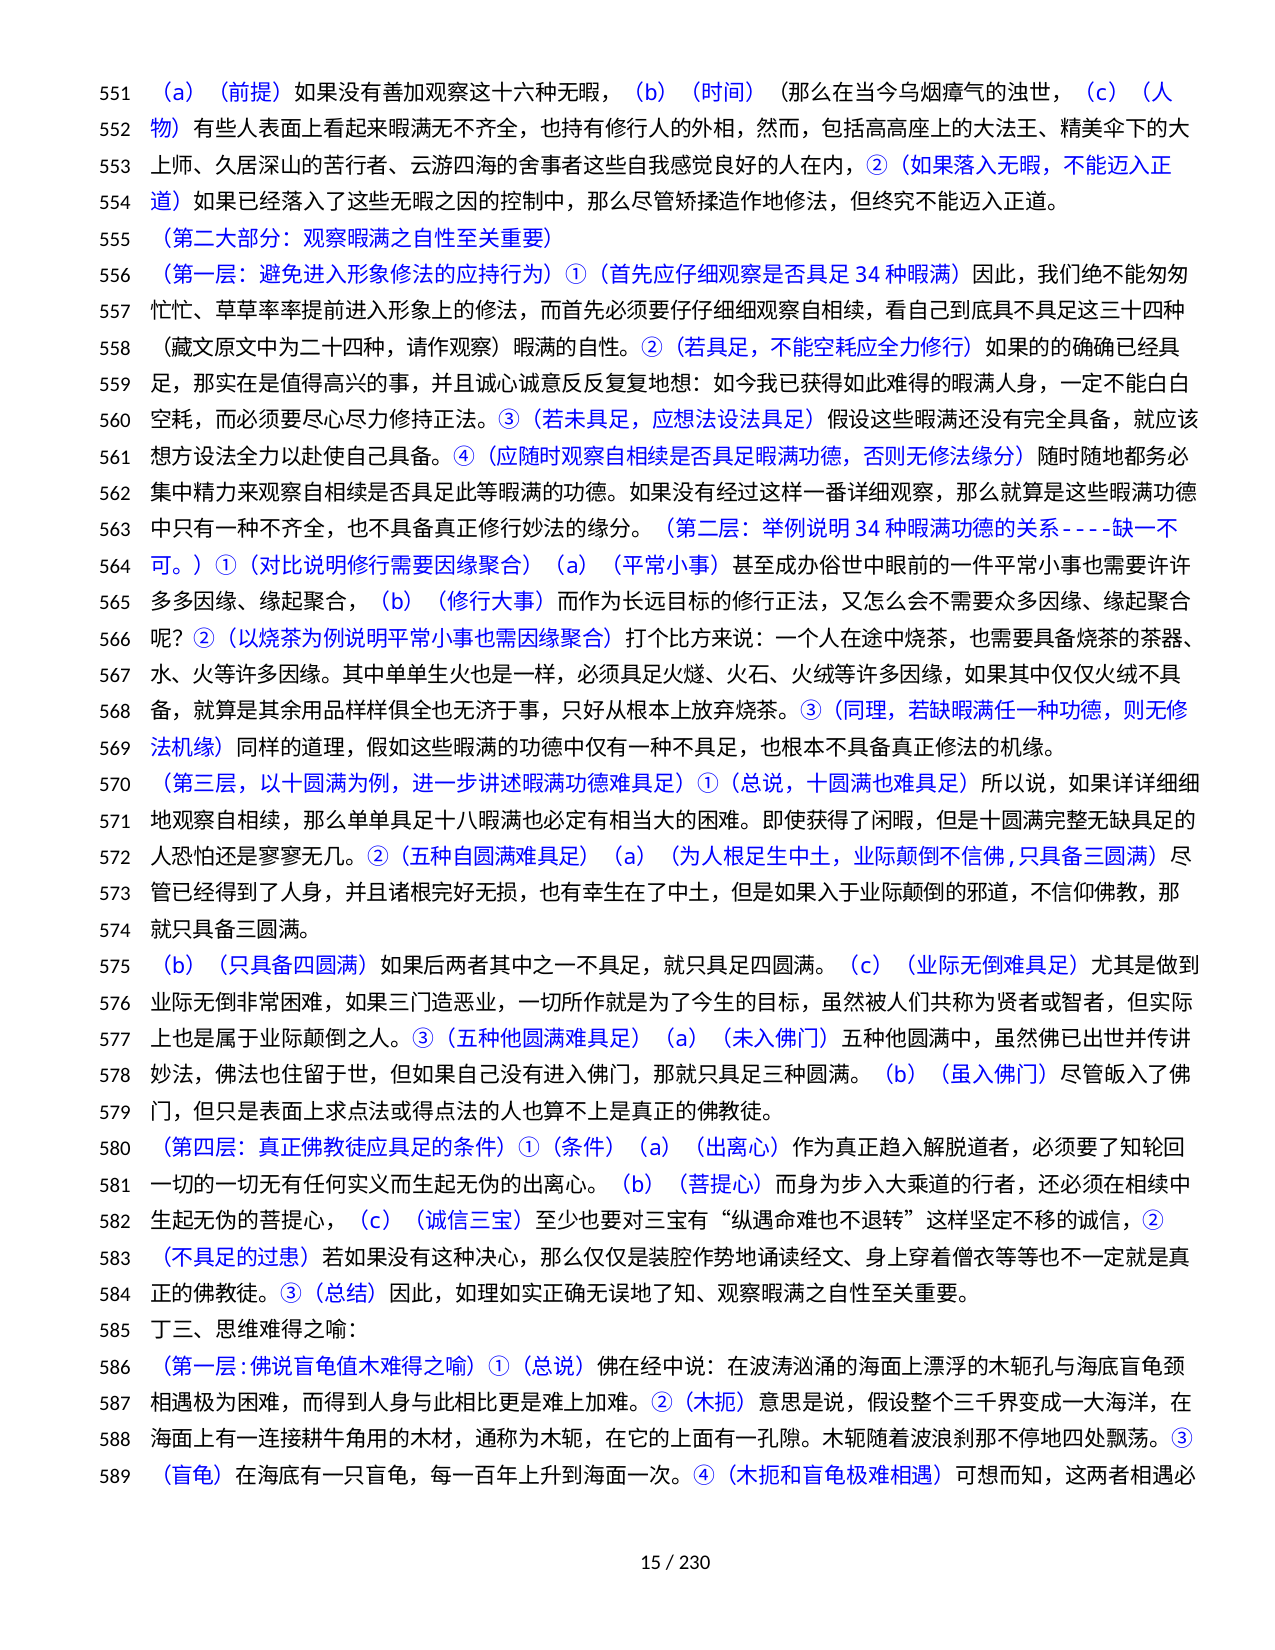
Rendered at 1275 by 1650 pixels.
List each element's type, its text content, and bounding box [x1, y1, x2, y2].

text （第一层:佛说盲龟值木难得之喻）①（总说）佛在经中说：在波涛汹涌的海面上漂浮的木轭孔与海底盲龟颈相遇极为困难，而得到人身与此相比更是难上加难。②（木扼）意思是说，假设整个三千界变成一大海洋，在海面上有一连接耕牛角用的木材，通称为木轭，在它的上面有一孔隙。木轭随着波浪刹那不停地四处飘荡。③（盲龟）在海底有一只盲龟，每一百年上升到海面一次。④（木扼和盲龟极难相遇）可想而知，这两者相遇必 [150, 1349, 1200, 1489]
text （第三层，以十圆满为例，进一步讲述暇满功德难具足）①（总说，十圆满也难具足）所以说，如果详详细细地观察自相续，那么单单具足十八暇满也必定有相当大的困难。即使获得了闲暇，但是十圆满完整无缺具足的人恐怕还是寥寥无几。②（五种自圆满难具足）（a）（为人根足生中土，业际颠倒不信佛,只具备三圆满）尽管已经得到了人身，并且诸根完好无损，也有幸生在了中土，但是如果入于业际颠倒的邪道，不信仰佛教，那就只具备三圆满。 [150, 766, 1200, 943]
text （第一层：避免进入形象修法的应持行为）①（首先应仔细观察是否具足34种暇满）因此，我们绝不能匆匆忙忙、草草率率提前进入形象上的修法，而首先必须要仔仔细细观察自相续，看自己到底具不具足这三十四种（藏文原文中为二十四种，请作观察）暇满的自性。②（若具足，不能空耗应全力修行）如果的的确确已经具足，那实在是值得高兴的事，并且诚心诚意反反复复地想：如今我已获得如此难得的暇满人身，一定不能白白空耗，而必须要尽心尽力修持正法。③（若未具足，应想法设法具足）假设这些暇满还没有完全具备，就应该想方设法全力以赴使自己具备。④（应随时观察自相续是否具足暇满功德，否则无修法缘分）随时随地都务必集中精力来观察自相续是否具足此等暇满的功德。如果没有经过这样一番详细观察，那么就算是这些暇满功德中只有一种不齐全，也不具备真正修行妙法的缘分。（第二层：举例说明34种暇满功德的关系----缺一不可。）①（对比说明修行需要因缘聚合）（a）（平常小事）甚至成办俗世中眼前的一件平常小事也需要许许多多因缘、缘起聚合，（b）（修行大事）而作为长远目标的修行正法，又怎么会不需要众多因缘、缘起聚合呢？②（以烧茶为例说明平常小事也需因缘聚合）打个比方来说：一个人在途中烧茶，也需要具备烧茶的茶器、水、火等许多因缘。其中单单生火也是一样，必须具足火燧、火石、火绒等许多因缘，如果其中仅仅火绒不具备，就算是其余用品样样俱全也无济于事，只好从根本上放弃烧茶。③（同理，若缺暇满任一种功德，则无修法机缘）同样的道理，假如这些暇满的功德中仅有一种不具足，也根本不具备真正修法的机缘。 [150, 257, 1200, 762]
text （a）（前提）如果没有善加观察这十六种无暇，（b）（时间）（那么在当今乌烟瘴气的浊世，（c）（人物）有些人表面上看起来暇满无不齐全，也持有修行人的外相，然而，包括高高座上的大法王、精美伞下的大上师、久居深山的苦行者、云游四海的舍事者这些自我感觉良好的人在内，②（如果落入无暇，不能迈入正道）如果已经落入了这些无暇之因的控制中，那么尽管矫揉造作地修法，但终究不能迈入正道。 [150, 75, 1200, 216]
text （第四层：真正佛教徒应具足的条件）①（条件）（a）（出离心）作为真正趋入解脱道者，必须要了知轮回一切的一切无有任何实义而生起无伪的出离心。（b）（菩提心）而身为步入大乘道的行者，还必须在相续中生起无伪的菩提心，（c）（诚信三宝）至少也要对三宝有“纵遇命难也不退转”这样坚定不移的诚信，②（不具足的过患）若如果没有这种决心，那么仅仅是装腔作势地诵读经文、身上穿着僧衣等等也不一定就是真正的佛教徒。③（总结）因此，如理如实正确无误地了知、观察暇满之自性至关重要。 [150, 1130, 1200, 1308]
text 丁三、思维难得之喻： [150, 1312, 1200, 1344]
text （第二大部分：观察暇满之自性至关重要） [150, 221, 1200, 252]
text （b）（只具备四圆满）如果后两者其中之一不具足，就只具足四圆满。（c）（业际无倒难具足）尤其是做到业际无倒非常困难，如果三门造恶业，一切所作就是为了今生的目标，虽然被人们共称为贤者或智者，但实际上也是属于业际颠倒之人。③（五种他圆满难具足）（a）（未入佛门）五种他圆满中，虽然佛已出世并传讲妙法，佛法也住留于世，但如果自己没有进入佛门，那就只具足三种圆满。（b）（虽入佛门）尽管皈入了佛门，但只是表面上求点法或得点法的人也算不上是真正的佛教徒。 [150, 948, 1200, 1126]
